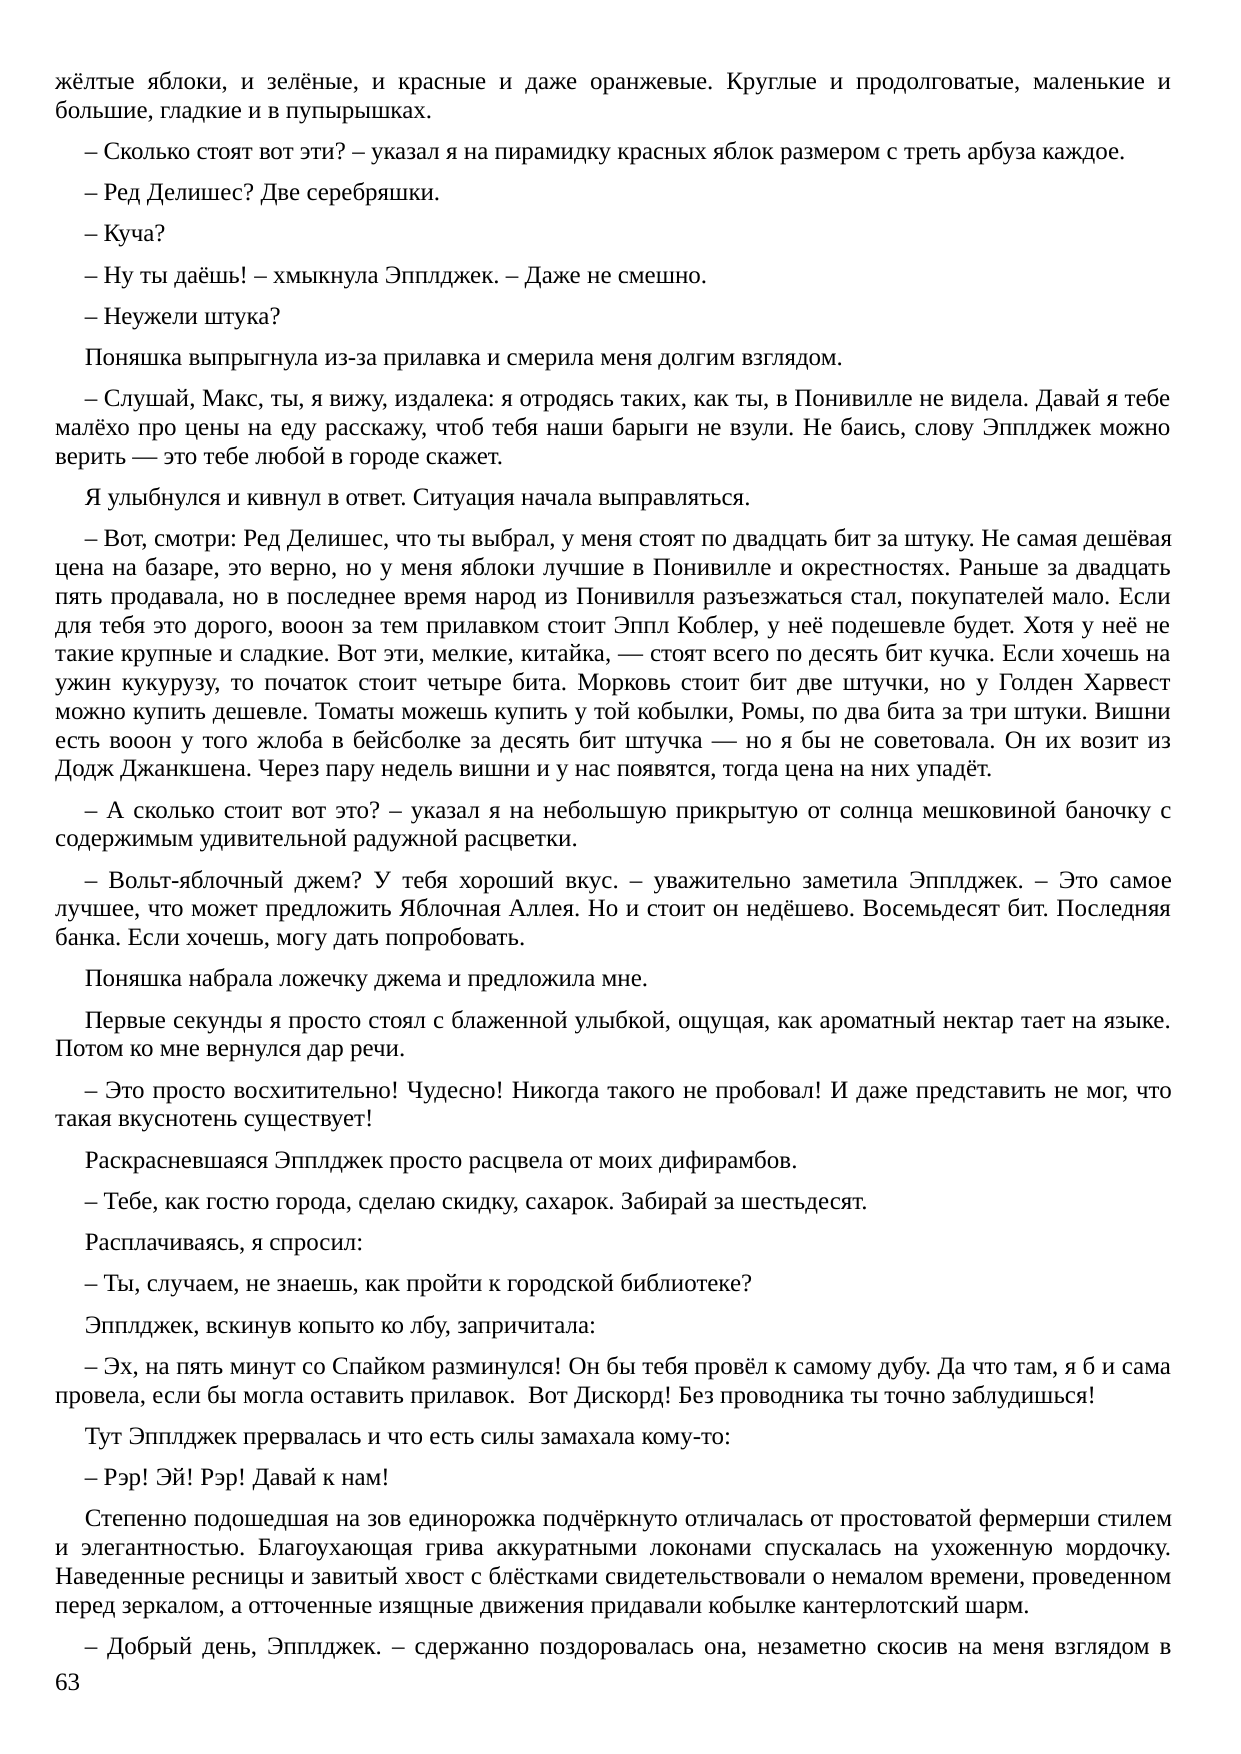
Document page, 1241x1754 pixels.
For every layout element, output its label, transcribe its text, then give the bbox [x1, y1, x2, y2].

text – Добрый день, Эпплджек. – сдержанно поздоровалась она, незаметно скосив на меня взглядом в [55, 1631, 1173, 1660]
text – Вольт-яблочный джем? У тебя хороший вкус. – уважительно заметила Эпплджек. – Это самое лучшее, что может предложить Яблочная Аллея. Но и стоит он недёшево. Восемьдесят бит. Последняя банка. Если хочешь, могу дать попробовать. [55, 865, 1173, 951]
text Первые секунды я просто стоял с блаженной улыбкой, ощущая, как ароматный нектар тает на языке. Потом ко мне вернулся дар речи. [55, 1005, 1173, 1062]
text жёлтые яблоки, и зелёные, и красные и даже оранжевые. Круглые и продолговатые, маленькие и большие, гладкие и в пупырышках. [55, 66, 1173, 123]
text – Эх, на пять минут со Спайком разминулся! Он бы тебя провёл к самому дубу. Да что там, я б и сама провела, если бы могла оставить прилавок. Вот Дискорд! Без проводника ты точно заблудишься! [55, 1351, 1173, 1408]
text – Вот, смотри: Ред Делишес, что ты выбрал, у меня стоят по двадцать бит за штуку. Не самая дешёвая цена на базаре, это верно, но у меня яблоки лучшие в Понивилле и окрестностях. Раньше за двадцать пять продавала, но в последнее время народ из Понивилля разъезжаться стал, покупателей мало. Если для тебя это дорого, вооон за тем прилавком стоит Эппл Коблер, у неё подешевле будет. Хотя у неё не такие крупные и сладкие. Вот эти, мелкие, китайка, — стоят всего по десять бит кучка. Если хочешь на ужин кукурузу, то початок стоит четыре бита. Морковь стоит бит две штучки, но у Голден Харвест можно купить дешевле. Томаты можешь купить у той кобылки, Ромы, по два бита за три штуки. Вишни есть вооон у того жлоба в бейсболке за десять бит штучка — но я бы не советовала. Он их возит из Додж Джанкшена. Через пару недель вишни и у нас появятся, тогда цена на них упадёт. [55, 523, 1173, 782]
text Поняшка набрала ложечку джема и предложила мне. [55, 963, 1173, 992]
text Расплачиваясь, я спросил: [55, 1227, 1173, 1256]
text – Ред Делишес? Две серебряшки. [55, 177, 1173, 206]
text – Ты, случаем, не знаешь, как пройти к городской библиотеке? [55, 1268, 1173, 1297]
text – Рэр! Эй! Рэр! Давай к нам! [55, 1462, 1173, 1491]
text – А сколько стоит вот это? – указал я на небольшую прикрытую от солнца мешковиной баночку с содержимым удивительной радужной расцветки. [55, 795, 1173, 852]
text – Сколько стоят вот эти? – указал я на пирамидку красных яблок размером с треть арбуза каждое. [55, 136, 1173, 165]
text – Куча? [55, 218, 1173, 247]
text – Слушай, Макс, ты, я вижу, издалека: я отродясь таких, как ты, в Понивилле не видела. Давай я тебе малёхо про цены на еду расскажу, чтоб тебя наши барыги не взули. Не баись, слову Эпплджек можно верить — это тебе любой в городе скажет. [55, 383, 1173, 470]
text Тут Эпплджек прервалась и что есть силы замахала кому-то: [55, 1421, 1173, 1450]
text – Это просто восхитительно! Чудесно! Никогда такого не пробовал! И даже представить не мог, что такая вкуснотень существует! [55, 1075, 1173, 1132]
text – Неужели штука? [55, 301, 1173, 330]
text Степенно подошедшая на зов единорожка подчёркнуто отличалась от простоватой фермерши стилем и элегантностью. Благоухающая грива аккуратными локонами спускалась на ухоженную мордочку. Наведенные ресницы и завитый хвост с блёстками свидетельствовали о немалом времени, проведенном перед зеркалом, а отточенные изящные движения придавали кобылке кантерлотский шарм. [55, 1503, 1173, 1618]
text Я улыбнулся и кивнул в ответ. Ситуация начала выправляться. [55, 482, 1173, 511]
text – Тебе, как гостю города, сделаю скидку, сахарок. Забирай за шестьдесят. [55, 1186, 1173, 1215]
text Поняшка выпрыгнула из-за прилавка и смерила меня долгим взглядом. [55, 342, 1173, 371]
text Эпплджек, вскинув копыто ко лбу, запричитала: [55, 1310, 1173, 1338]
text Раскрасневшаяся Эпплджек просто расцвела от моих дифирамбов. [55, 1145, 1173, 1173]
text – Ну ты даёшь! – хмыкнула Эпплджек. – Даже не смешно. [55, 260, 1173, 288]
